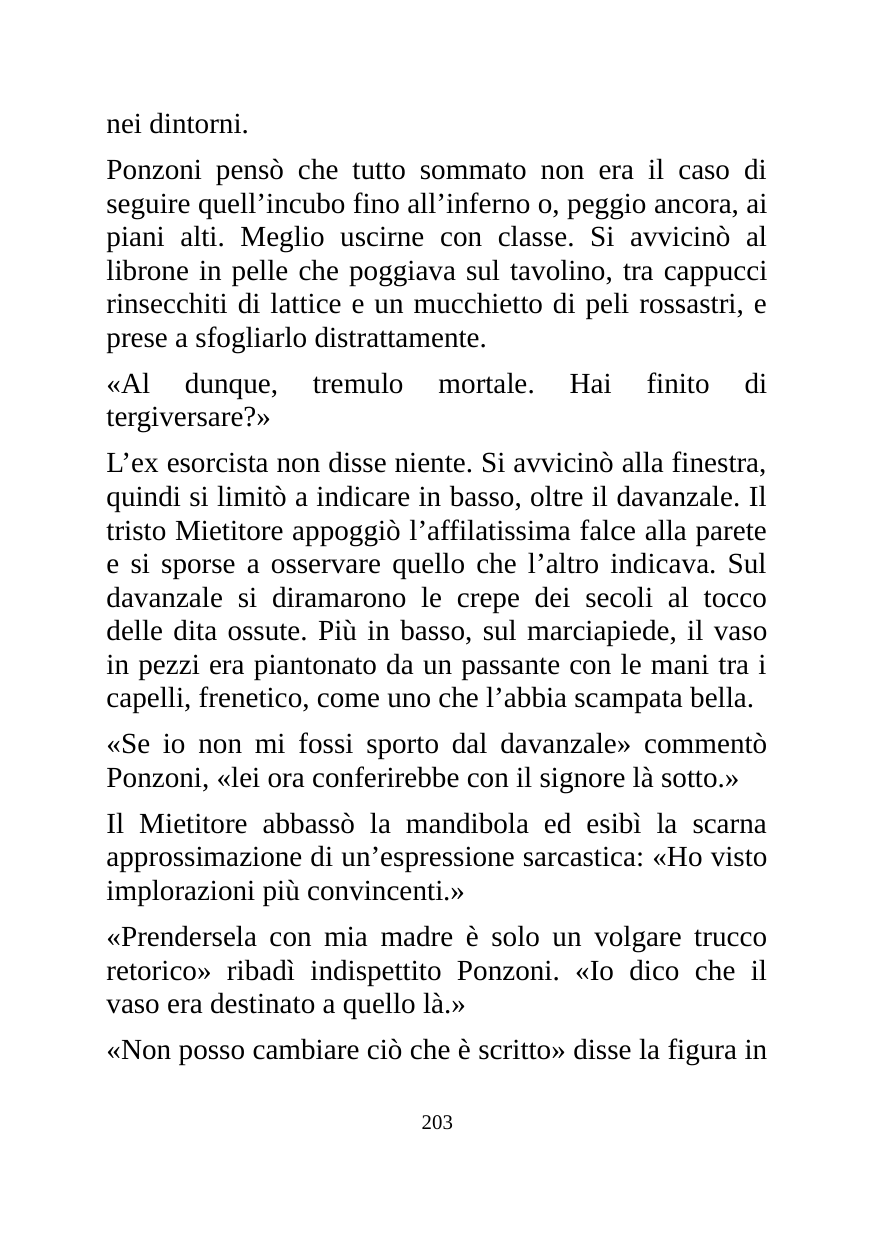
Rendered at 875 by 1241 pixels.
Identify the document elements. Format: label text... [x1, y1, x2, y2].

text «Prendersela con mia madre è solo un volgare trucco retorico» ribadì indispettito Ponzoni. «Io dico che il vaso era destinato a quello là.» [106, 919, 768, 1020]
text «Se io non mi fossi sporto dal davanzale» commentò Ponzoni, «lei ora conferirebbe con il signore là sotto.» [106, 726, 768, 793]
text Ponzoni pensò che tutto sommato non era il caso di seguire quell’incubo fino all’inferno o, peggio ancora, ai piani alti. Meglio uscirne con classe. Si avvicinò al librone in pelle che poggiava sul tavolino, tra cappucci rinsecchiti di lattice e un mucchietto di peli rossastri, e prese a sfogliarlo distrattamente. [106, 152, 768, 353]
text «Al dunque, tremulo mortale. Hai finito di tergiversare?» [106, 366, 768, 433]
text Il Mietitore abbassò la mandibola ed esibì la scarna approssimazione di un’espressione sarcastica: «Ho visto implorazioni più convincenti.» [106, 806, 768, 907]
text «Non posso cambiare ciò che è scritto» disse la figura in [106, 1032, 768, 1066]
text nei dintorni. [106, 106, 768, 140]
text L’ex esorcista non disse niente. Si avvicinò alla finestra, quindi si limitò a indicare in basso, oltre il davanzale. Il tristo Mietitore appoggiò l’affilatissima falce alla parete e si sporse a osservare quello che l’altro indicava. Sul davanzale si diramarono le crepe dei secoli al tocco delle dita ossute. Più in basso, sul marciapiede, il vaso in pezzi era piantonato da un passante con le mani tra i capelli, frenetico, come uno che l’abbia scampata bella. [106, 446, 768, 714]
